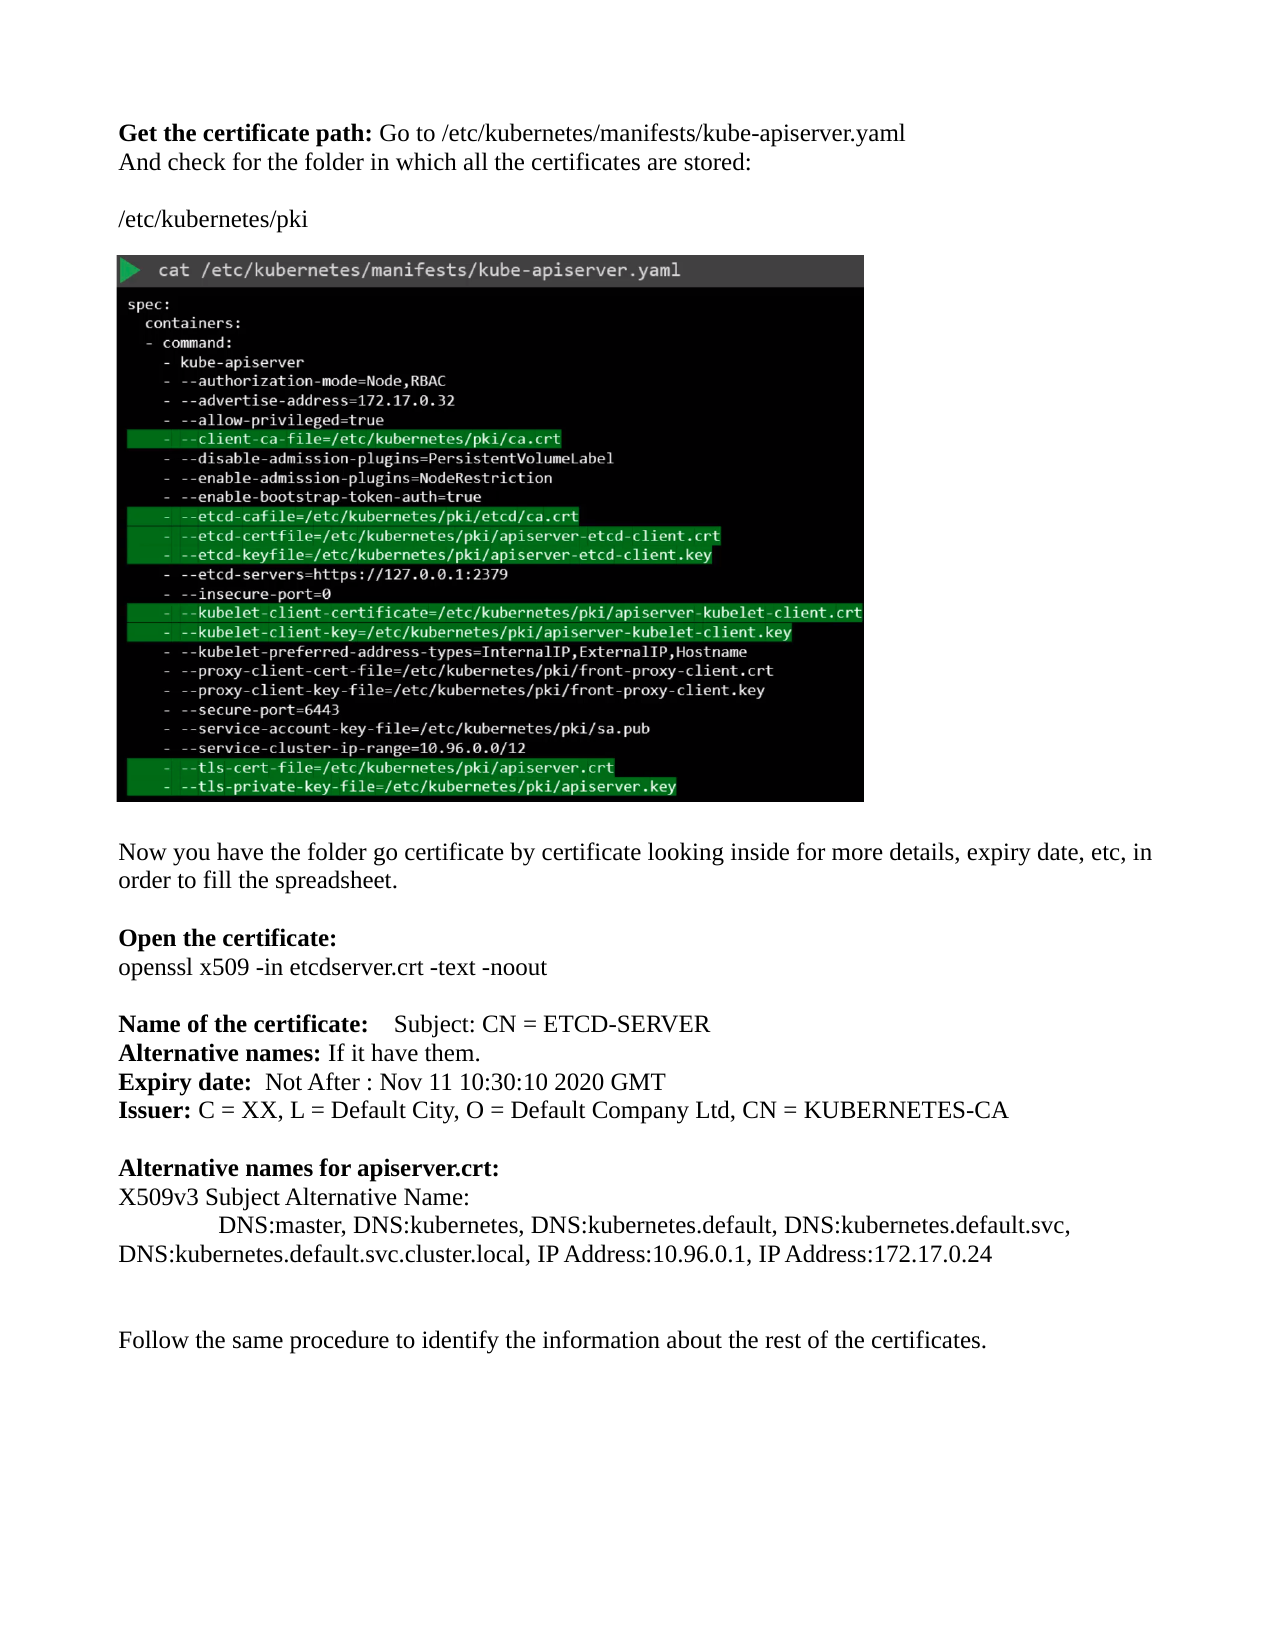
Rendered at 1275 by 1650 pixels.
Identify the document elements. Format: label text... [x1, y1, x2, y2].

text Follow the same procedure to identify the information about the rest of the certificates. [118, 1326, 1157, 1354]
text And check for the folder in which all the certificates are stored: [118, 147, 1157, 176]
text openssl x509 -in etcdserver.crt -text -noout [118, 952, 1157, 981]
text Get the certificate path: Go to /etc/kubernetes/manifests/kube-apiserver.yaml [118, 118, 1157, 147]
text Issuer: C = XX, L = Default City, O = Default Company Ltd, CN = KUBERNETES-CA [118, 1096, 1157, 1124]
text Open the certificate: [118, 923, 1157, 952]
text Alternative names: If it have them. [118, 1038, 1157, 1067]
text Now you have the folder go certificate by certificate looking inside for more details, expiry date, etc, in order to fill the spreadsheet. [118, 837, 1157, 894]
picture [116, 255, 864, 802]
text DNS:master, DNS:kubernetes, DNS:kubernetes.default, DNS:kubernetes.default.svc, DNS:kubernetes.default.svc.cluster.local, IP Address:10.96.0.1, IP Address:172.17.0.24 [118, 1211, 1157, 1268]
text /etc/kubernetes/pki [118, 204, 1157, 233]
text Name of the certificate: Subject: CN = ETCD-SERVER [118, 1009, 1157, 1038]
text Expiry date: Not After : Nov 11 10:30:10 2020 GMT [118, 1067, 1157, 1096]
text Alternative names for apiserver.crt: [118, 1153, 1157, 1182]
text X509v3 Subject Alternative Name: [118, 1182, 1157, 1211]
